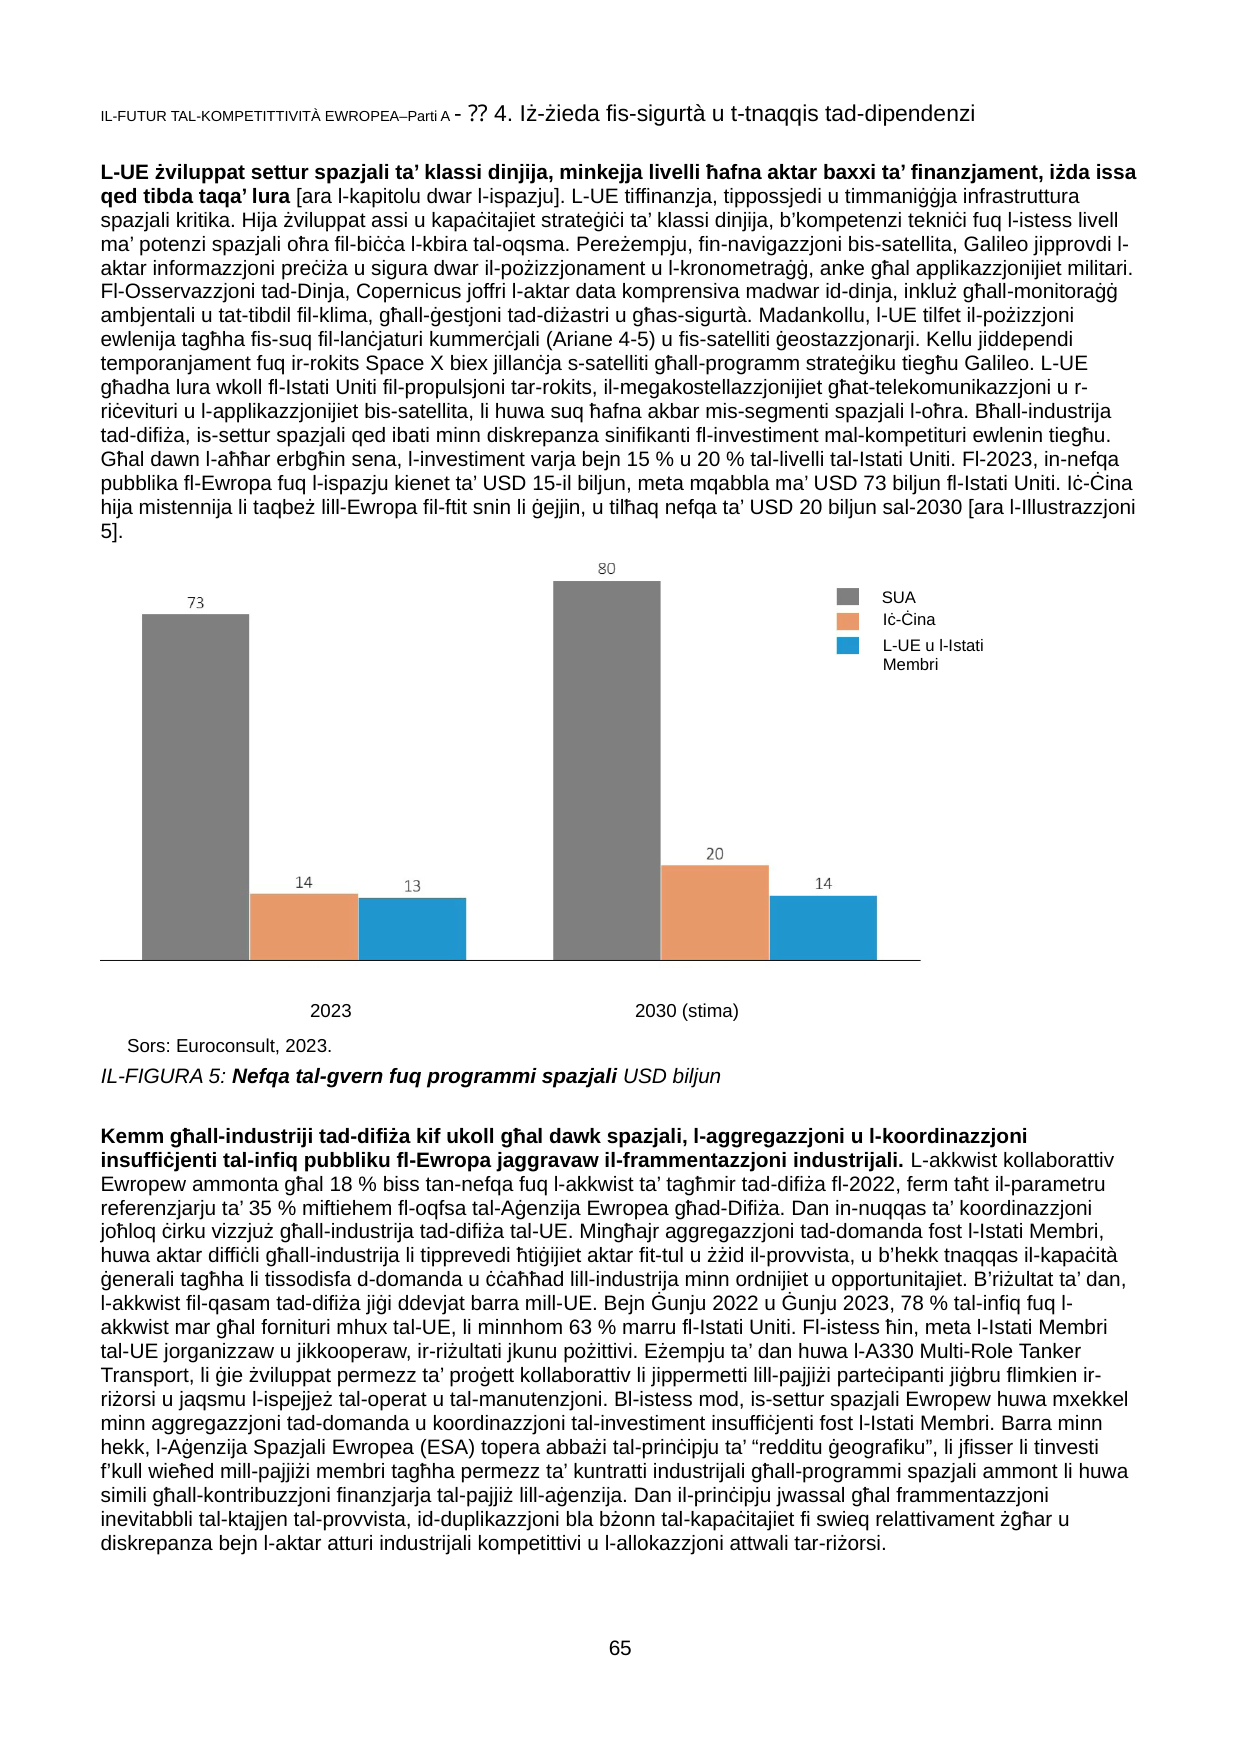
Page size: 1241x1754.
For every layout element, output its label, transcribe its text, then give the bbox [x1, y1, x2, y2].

text IL-FIGURA 5: Nefqa tal-gvern fuq programmi spazjali USD biljun [101, 968, 1022, 1088]
picture [100, 555, 1004, 968]
text Kemm għall-industriji tad-difiża kif ukoll għal dawk spazjali, l-aggregazzjoni u l-koordinazzjoni insuffiċjenti tal-infiq pubbliku fl-Ewropa jaggravaw il-frammentazzjoni industrijali. L-akkwist kollaborattiv Ewropew ammonta għal 18 % biss tan-nefqa fuq l-akkwist ta’ tagħmir tad-difiża fl-2022, ferm taħt il-parametru referenzjarju ta’ 35 % miftiehem fl-oqfsa tal-Aġenzija Ewropea għad-Difiża. Dan in-nuqqas ta’ koordinazzjoni joħloq ċirku vizzjuż għall-industrija tad-difiża tal-UE. Mingħajr aggregazzjoni tad-domanda fost l-Istati Membri, huwa aktar diffiċli għall-industrija li tipprevedi ħtiġijiet aktar fit-tul u żżid il-provvista, u b’hekk tnaqqas il-kapaċità ġenerali tagħha li tissodisfa d-domanda u ċċaħħad lill-industrija minn ordnijiet u opportunitajiet. B’riżultat ta’ dan, l-akkwist fil-qasam tad-difiża jiġi ddevjat barra mill-UE. Bejn Ġunju 2022 u Ġunju 2023, 78 % tal-infiq fuq l-akkwist mar għal fornituri mhux tal-UE, li minnhom 63 % marru fl-Istati Uniti. Fl-istess ħin, meta l-Istati Membri tal-UE jorganizzaw u jikkooperaw, ir-riżultati jkunu pożittivi. Eżempju ta’ dan huwa l-A330 Multi-Role Tanker Transport, li ġie żviluppat permezz ta’ proġett kollaborattiv li jippermetti lill-pajjiżi parteċipanti jiġbru flimkien ir-riżorsi u jaqsmu l-ispejjeż tal-operat u tal-manutenzjoni. Bl-istess mod, is-settur spazjali Ewropew huwa mxekkel minn aggregazzjoni tad-domanda u koordinazzjoni tal-investiment insuffiċjenti fost l-Istati Membri. Barra minn hekk, l-Aġenzija Spazjali Ewropea (ESA) topera abbażi tal-prinċipju ta’ “redditu ġeografiku”, li jfisser li tinvesti f’kull wieħed mill-pajjiżi membri tagħha permezz ta’ kuntratti industrijali għall-programmi spazjali ammont li huwa simili għall-kontribuzzjoni finanzjarja tal-pajjiż lill-aġenzija. Dan il-prinċipju jwassal għal frammentazzjoni inevitabbli tal-ktajjen tal-provvista, id-duplikazzjoni bla bżonn tal-kapaċitajiet fi swieq relattivament żgħar u diskrepanza bejn l-aktar atturi industrijali kompetittivi u l-allokazzjoni attwali tar-riżorsi. [100, 1123, 1140, 1555]
text L-UE żviluppat settur spazjali ta’ klassi dinjija, minkejja livelli ħafna aktar baxxi ta’ finanzjament, iżda issa qed tibda taqa’ lura [ara l-kapitolu dwar l-ispazju]. L-UE tiffinanzja, tippossjedi u timmaniġġja infrastruttura spazjali kritika. Hija żviluppat assi u kapaċitajiet strateġiċi ta’ klassi dinjija, b’kompetenzi tekniċi fuq l-istess livell ma’ potenzi spazjali oħra fil-biċċa l-kbira tal-oqsma. Pereżempju, fin-navigazzjoni bis-satellita, Galileo jipprovdi l-aktar informazzjoni preċiża u sigura dwar il-pożizzjonament u l-kronometraġġ, anke għal applikazzjonijiet militari. Fl-Osservazzjoni tad-Dinja, Copernicus joffri l-aktar data komprensiva madwar id-dinja, inkluż għall-monitoraġġ ambjentali u tat-tibdil fil-klima, għall-ġestjoni tad-diżastri u għas-sigurtà. Madankollu, l-UE tilfet il-pożizzjoni ewlenija tagħha fis-suq fil-lanċjaturi kummerċjali (Ariane 4-5) u fis-satelliti ġeostazzjonarji. Kellu jiddependi temporanjament fuq ir-rokits Space X biex jillanċja s-satelliti għall-programm strateġiku tiegħu Galileo. L-UE għadha lura wkoll fl-Istati Uniti fil-propulsjoni tar-rokits, il-megakostellazzjonijiet għat-telekomunikazzjoni u r-riċevituri u l-applikazzjonijiet bis-satellita, li huwa suq ħafna akbar mis-segmenti spazjali l-oħra. Bħall-industrija tad-difiża, is-settur spazjali qed ibati minn diskrepanza sinifikanti fl-investiment mal-kompetituri ewlenin tiegħu. Għal dawn l-aħħar erbgħin sena, l-investiment varja bejn 15 % u 20 % tal-livelli tal-Istati Uniti. Fl-2023, in-nefqa pubblika fl-Ewropa fuq l-ispazju kienet ta’ USD 15-il biljun, meta mqabbla ma’ USD 73 biljun fl-Istati Uniti. Iċ-Ċina hija mistennija li taqbeż lill-Ewropa fil-ftit snin li ġejjin, u tilħaq nefqa ta’ USD 20 biljun sal-2030 [ara l-Illustrazzjoni 5]. [100, 159, 1140, 543]
